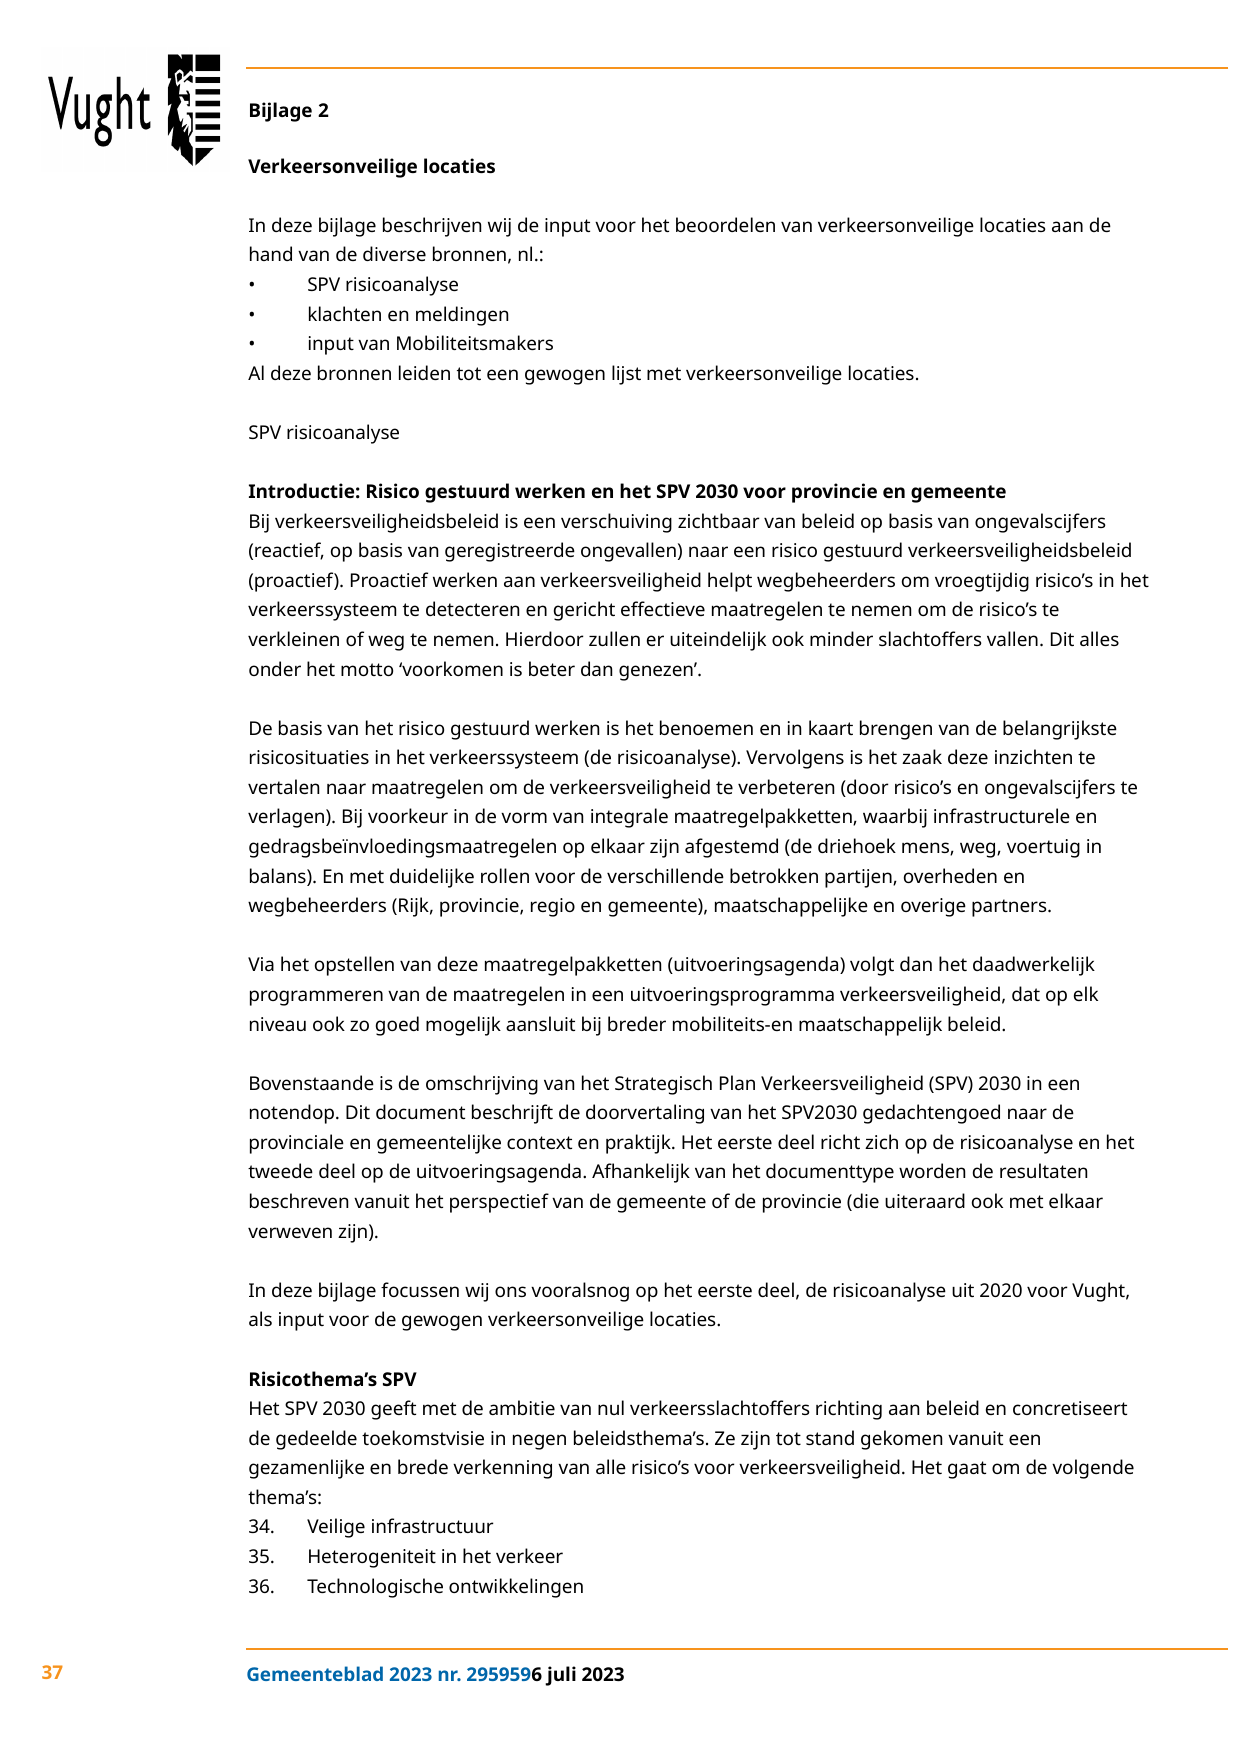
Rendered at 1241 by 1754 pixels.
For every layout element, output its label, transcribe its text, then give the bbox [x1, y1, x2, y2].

text Introductie: Risico gestuurd werken en het SPV 2030 voor provincie en gemeente [248, 478, 1152, 504]
text Risicothema’s SPV [248, 1366, 1152, 1392]
text Bovenstaande is de omschrijving van het Strategisch Plan Verkeersveiligheid (SPV) 2030 in een notendop. Dit document beschrijft de doorvertaling van het SPV2030 gedachtengoed naar de provinciale en gemeentelijke context en praktijk. Het eerste deel richt zich op de risicoanalyse en het tweede deel op de uitvoeringsagenda. Afhankelijk van het documenttype worden de resultaten beschreven vanuit het perspectief van de gemeente of de provincie (die uiteraard ook met elkaar verweven zijn). [248, 1070, 1152, 1244]
text Verkeersonveilige locaties [248, 153, 1152, 179]
list SPV risicoanalyse [248, 271, 1152, 297]
text In deze bijlage beschrijven wij de input voor het beoordelen van verkeersonveilige locaties aan de hand van de diverse bronnen, nl.: [248, 212, 1152, 267]
list Technologische ontwikkelingen [248, 1573, 1152, 1599]
text Al deze bronnen leiden tot een gewogen lijst met verkeersonveilige locaties. [248, 360, 1152, 386]
text In deze bijlage focussen wij ons vooralsnog op het eerste deel, de risicoanalyse uit 2020 voor Vught, als input voor de gewogen verkeersonveilige locaties. [248, 1277, 1152, 1332]
text De basis van het risico gestuurd werken is het benoemen en in kaart brengen van de belangrijkste risicosituaties in het verkeerssysteem (de risicoanalyse). Vervolgens is het zaak deze inzichten te vertalen naar maatregelen om de verkeersveiligheid te verbeteren (door risico’s en ongevalscijfers te verlagen). Bij voorkeur in de vorm van integrale maatregelpakketten, waarbij infrastructurele en gedragsbeïnvloedingsmaatregelen op elkaar zijn afgestemd (de driehoek mens, weg, voertuig in balans). En met duidelijke rollen voor de verschillende betrokken partijen, overheden en wegbeheerders (Rijk, provincie, regio en gemeente), maatschappelijke en overige partners. [248, 715, 1152, 918]
list Heterogeniteit in het verkeer [248, 1543, 1152, 1569]
text Het SPV 2030 geeft met de ambitie van nul verkeersslachtoffers richting aan beleid en concretiseert de gedeelde toekomstvisie in negen beleidsthema’s. Ze zijn tot stand gekomen vanuit een gezamenlijke en brede verkenning van alle risico’s voor verkeersveiligheid. Het gaat om de volgende thema’s: [248, 1395, 1152, 1510]
text SPV risicoanalyse [248, 419, 1152, 445]
list klachten en meldingen [248, 301, 1152, 327]
text Via het opstellen van deze maatregelpakketten (uitvoeringsagenda) volgt dan het daadwerkelijk programmeren van de maatregelen in een uitvoeringsprogramma verkeersveiligheid, dat op elk niveau ook zo goed mogelijk aansluit bij breder mobiliteits-en maatschappelijk beleid. [248, 952, 1152, 1037]
list input van Mobiliteitsmakers [248, 330, 1152, 356]
picture [41, 47, 231, 172]
list Veilige infrastructuur [248, 1514, 1152, 1539]
text Bij verkeersveiligheidsbeleid is een verschuiving zichtbaar van beleid op basis van ongevalscijfers (reactief, op basis van geregistreerde ongevallen) naar een risico gestuurd verkeersveiligheidsbeleid (proactief). Proactief werken aan verkeersveiligheid helpt wegbeheerders om vroegtijdig risico’s in het verkeerssysteem te detecteren en gericht effectieve maatregelen te nemen om de risico’s te verkleinen of weg te nemen. Hierdoor zullen er uiteindelijk ook minder slachtoffers vallen. Dit alles onder het motto ‘voorkomen is beter dan genezen’. [248, 508, 1152, 682]
text Bijlage 2 [248, 95, 1152, 123]
